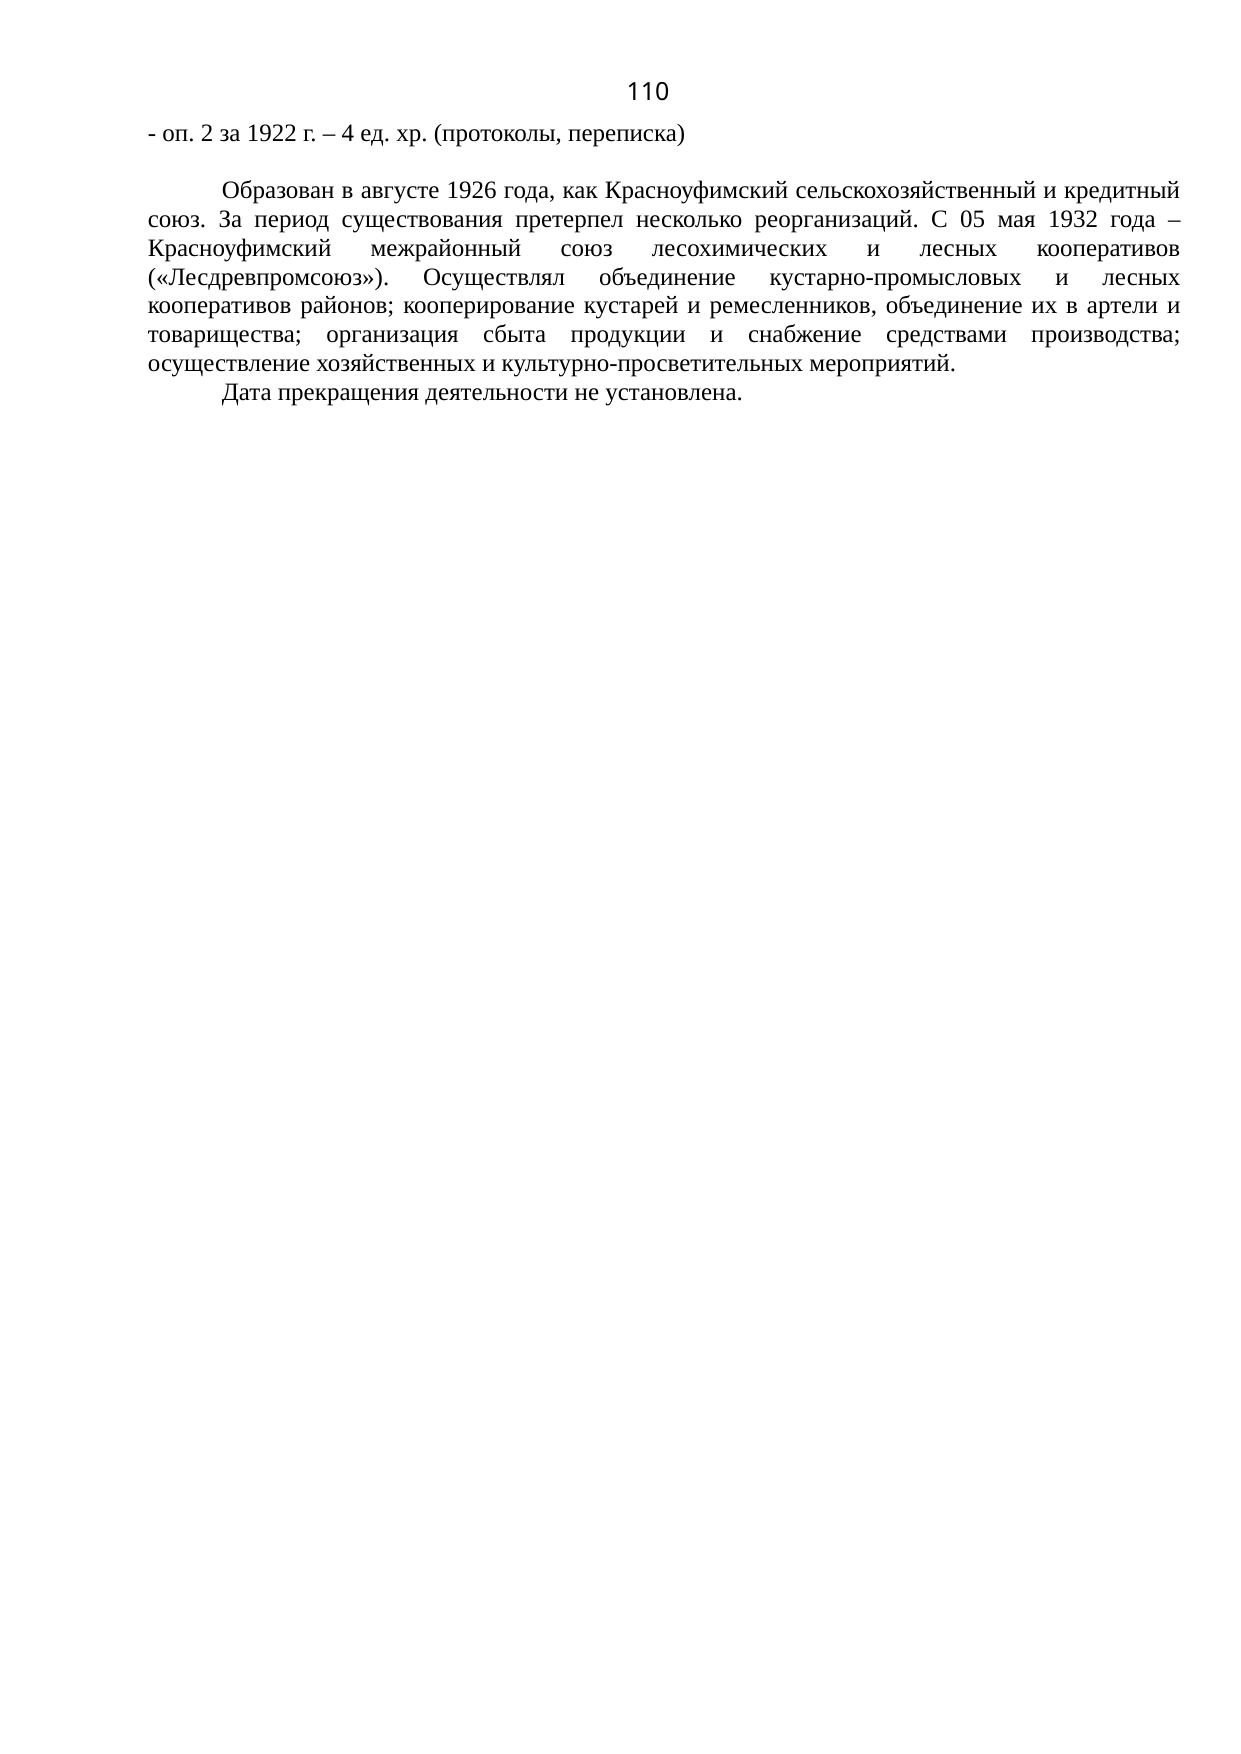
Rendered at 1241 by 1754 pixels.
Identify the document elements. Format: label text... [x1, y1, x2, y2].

text Образован в августе 1926 года, как Красноуфимский сельскохозяйственный и кредитный союз. За период существования претерпел несколько реорганизаций. С 05 мая 1932 года – Красноуфимский межрайонный союз лесохимических и лесных кооперативов («Лесдревпромсоюз»). Осуществлял объединение кустарно-промысловых и лесных кооперативов районов; кооперирование кустарей и ремесленников, объединение их в артели и товарищества; организация сбыта продукции и снабжение средствами производства; осуществление хозяйственных и культурно-просветительных мероприятий. [148, 176, 1181, 377]
text - оп. 2 за 1922 г. – 4 ед. хр. (протоколы, переписка) [148, 118, 1181, 147]
text Дата прекращения деятельности не установлена. [148, 377, 1181, 406]
